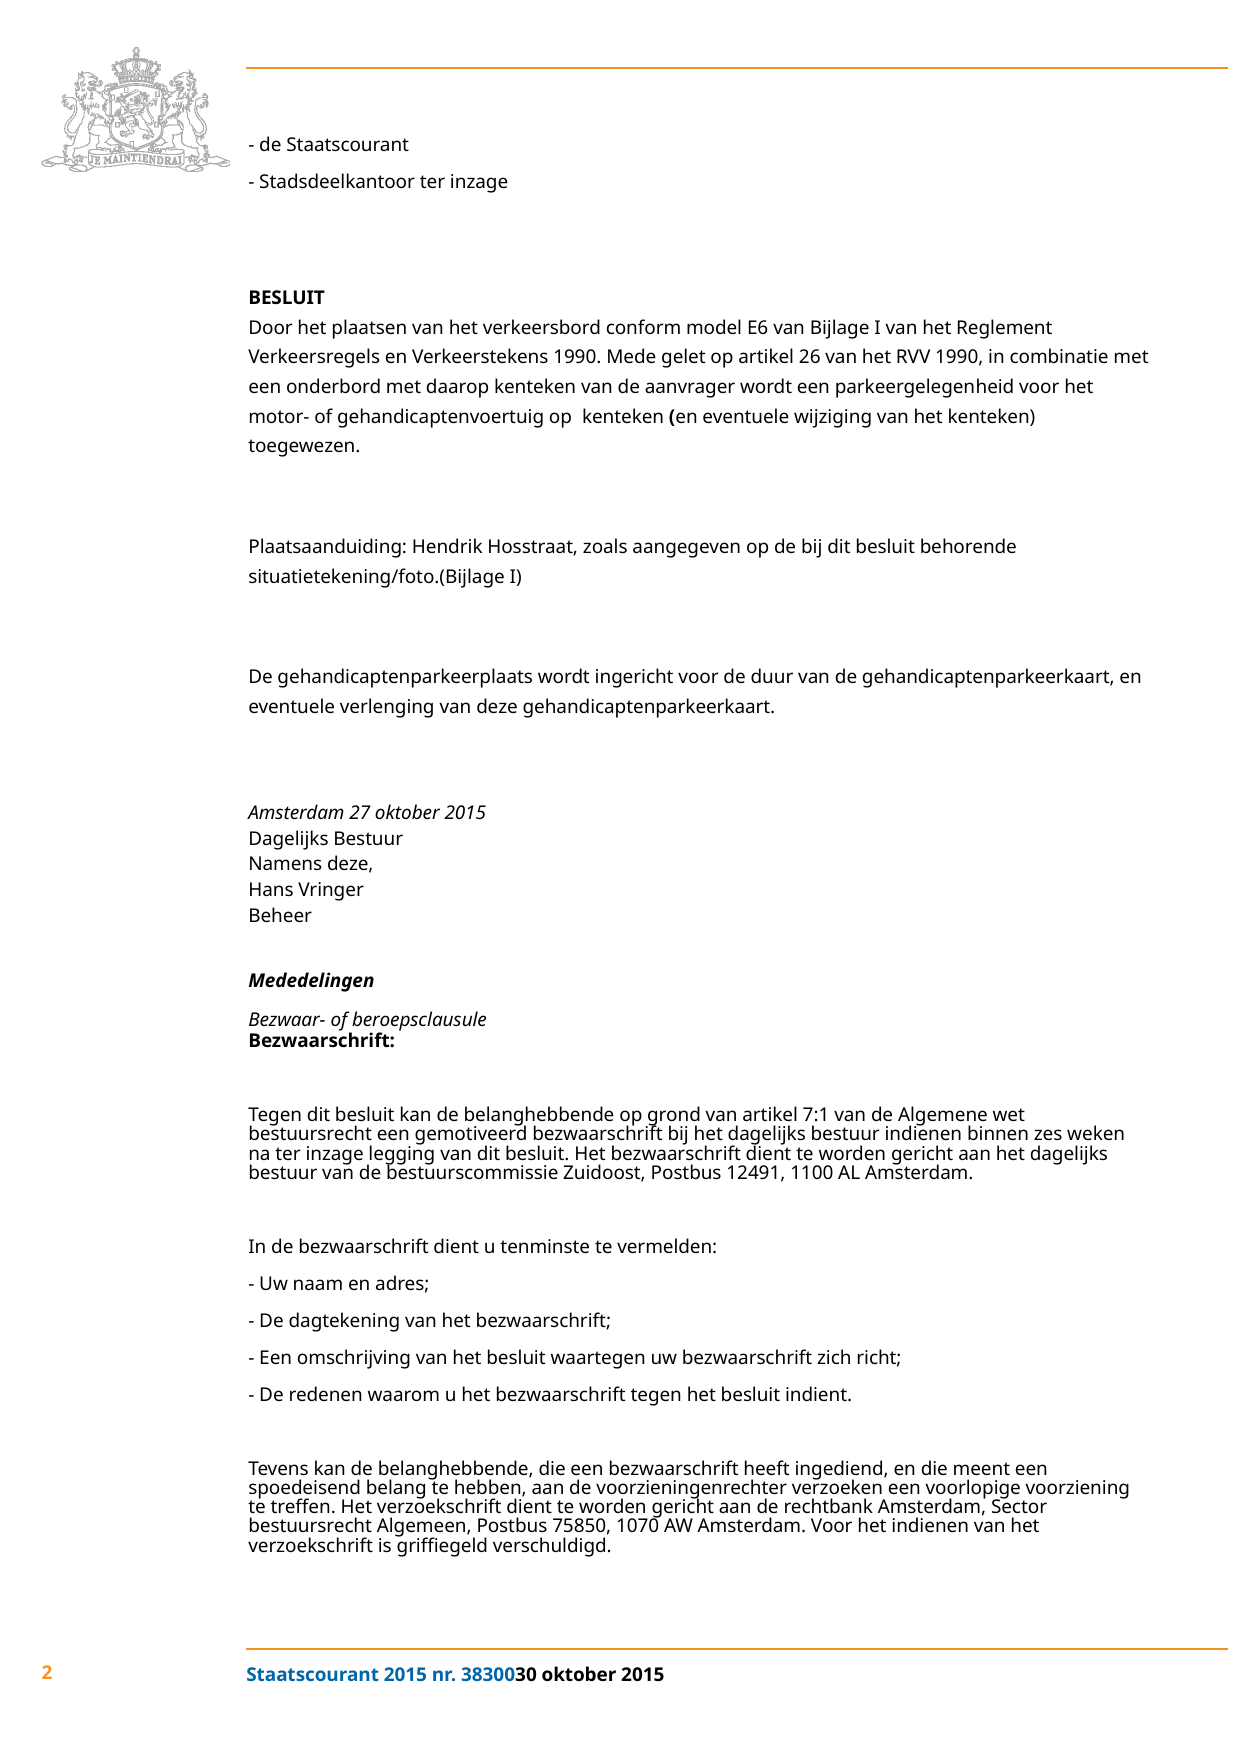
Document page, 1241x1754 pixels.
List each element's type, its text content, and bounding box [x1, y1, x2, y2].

text BESLUIT [248, 284, 1152, 310]
text Namens deze, [248, 851, 1152, 876]
text - Uw naam en adres; [248, 1275, 1152, 1294]
text Beheer [248, 902, 1152, 928]
picture [41, 47, 231, 172]
text Plaatsaanduiding: Hendrik Hosstraat, zoals aangegeven op de bij dit besluit behorende situatietekening/foto.(Bijlage I) [248, 533, 1152, 589]
text Mededelingen [248, 967, 1152, 993]
text Dagelijks Bestuur [248, 825, 1152, 851]
text In de bezwaarschrift dient u tenminste te vermelden: [248, 1238, 1152, 1257]
text - Een omschrijving van het besluit waartegen uw bezwaarschrift zich richt; [248, 1349, 1152, 1368]
text Tegen dit besluit kan de belanghebbende op grond van artikel 7:1 van de Algemene wet bestuursrecht een gemotiveerd bezwaarschrift bij het dagelijks bestuur indienen binnen zes weken na ter inzage legging van dit besluit. Het bezwaarschrift dient te worden gericht aan het dagelijks bestuur van de bestuurscommissie Zuidoost, Postbus 12491, 1100 AL Amsterdam. [248, 1106, 1152, 1183]
text Bezwaarschrift: [248, 1032, 1152, 1051]
text - De redenen waarom u het bezwaarschrift tegen het besluit indient. [248, 1386, 1152, 1405]
text Bezwaar- of beroepsclausule [248, 1006, 1152, 1032]
text - de Staatscourant [248, 131, 1152, 157]
text - De dagtekening van het bezwaarschrift; [248, 1312, 1152, 1331]
text Amsterdam 27 oktober 2015 [248, 799, 1152, 825]
text Hans Vringer [248, 876, 1152, 902]
text Door het plaatsen van het verkeersbord conform model E6 van Bijlage I van het Reglement Verkeersre­gels en Ver­keerstekens 1990. Mede gelet op artikel 26 van het RVV 1990, in combinatie met een onderbord met daarop kenteken van de aanvrager wordt een parkeergelegen­heid voor het motor- of gehandicaptenvoertuig op kenteken (en eventuele wijziging van het kenteken) toegewezen. [248, 314, 1152, 458]
text - Stadsdeelkantoor ter inzage [248, 168, 1152, 194]
text De gehandicaptenparkeerplaats wordt ingericht voor de duur van de gehandicaptenparkeerkaart, en eventuele verlenging van deze gehandicaptenparkeerkaart. [248, 664, 1152, 719]
text Tevens kan de belanghebbende, die een bezwaarschrift heeft ingediend, en die meent een spoedeisend belang te hebben, aan de voorzieningenrechter verzoeken een voorlopige voorziening te treffen. Het verzoekschrift dient te worden gericht aan de rechtbank Amsterdam, Sector bestuursrecht Algemeen, Postbus 75850, 1070 AW Amsterdam. Voor het indienen van het verzoekschrift is griffiegeld verschuldigd. [248, 1459, 1152, 1556]
